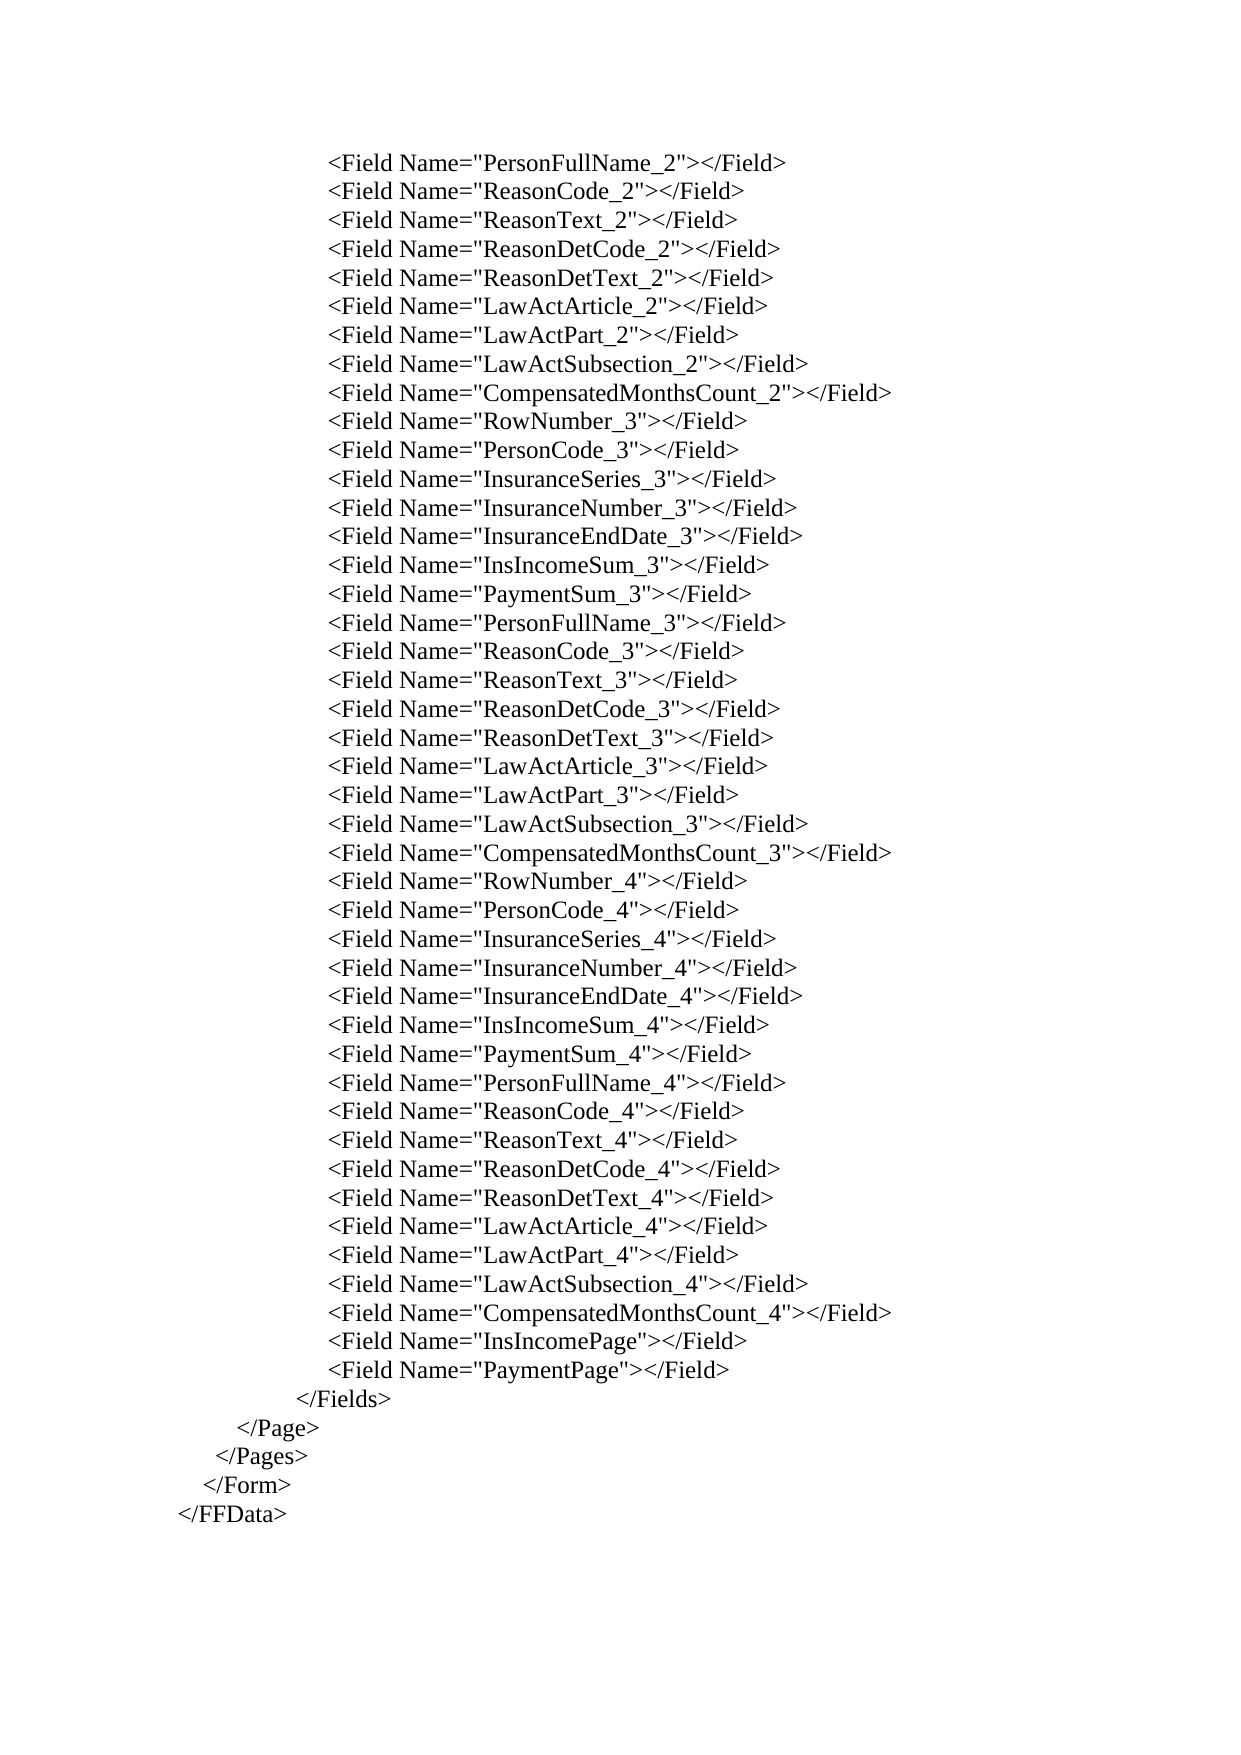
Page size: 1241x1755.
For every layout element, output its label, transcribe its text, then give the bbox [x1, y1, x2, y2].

text <Field Name="LawActPart_4"></Field> [327, 1240, 1122, 1269]
text <Field Name="ReasonCode_2"></Field> [327, 176, 1122, 205]
text <Field Name="LawActArticle_3"></Field> [327, 751, 1122, 780]
text <Field Name="CompensatedMonthsCount_2"></Field> [327, 378, 1122, 406]
text <Field Name="CompensatedMonthsCount_4"></Field> [327, 1298, 1122, 1326]
text <Field Name="InsIncomePage"></Field> [327, 1326, 1122, 1355]
text <Field Name="PaymentSum_3"></Field> [327, 579, 1122, 608]
text <Field Name="PaymentPage"></Field> [327, 1355, 1122, 1384]
text <Field Name="ReasonText_3"></Field> [327, 665, 1122, 694]
text <Field Name="InsuranceNumber_4"></Field> [327, 953, 1122, 981]
text </FFData> [177, 1499, 1122, 1528]
text <Field Name="ReasonText_4"></Field> [327, 1125, 1122, 1154]
text <Field Name="ReasonCode_3"></Field> [327, 636, 1122, 665]
text </Pages> [177, 1441, 1122, 1470]
text <Field Name="LawActSubsection_3"></Field> [327, 809, 1122, 838]
text <Field Name="PersonFullName_4"></Field> [327, 1068, 1122, 1096]
text <Field Name="ReasonDetText_3"></Field> [327, 723, 1122, 751]
text <Field Name="ReasonDetText_2"></Field> [327, 263, 1122, 291]
text </Form> [177, 1470, 1122, 1499]
text <Field Name="LawActArticle_4"></Field> [327, 1211, 1122, 1240]
text <Field Name="InsuranceNumber_3"></Field> [327, 493, 1122, 521]
text <Field Name="LawActArticle_2"></Field> [327, 291, 1122, 320]
text <Field Name="PersonCode_3"></Field> [327, 435, 1122, 464]
text <Field Name="LawActSubsection_2"></Field> [327, 349, 1122, 378]
text <Field Name="ReasonDetText_4"></Field> [327, 1183, 1122, 1211]
text </Page> [177, 1413, 1122, 1441]
text <Field Name="InsuranceEndDate_4"></Field> [327, 981, 1122, 1010]
text <Field Name="RowNumber_4"></Field> [327, 866, 1122, 895]
text <Field Name="PersonFullName_2"></Field> [327, 148, 1122, 176]
text <Field Name="InsIncomeSum_3"></Field> [327, 550, 1122, 579]
text <Field Name="ReasonDetCode_2"></Field> [327, 234, 1122, 263]
text <Field Name="ReasonDetCode_3"></Field> [327, 694, 1122, 723]
text <Field Name="CompensatedMonthsCount_3"></Field> [327, 838, 1122, 866]
text <Field Name="PersonCode_4"></Field> [327, 895, 1122, 924]
text <Field Name="InsuranceEndDate_3"></Field> [327, 521, 1122, 550]
text <Field Name="LawActSubsection_4"></Field> [327, 1269, 1122, 1298]
text <Field Name="InsuranceSeries_4"></Field> [327, 924, 1122, 953]
text <Field Name="InsuranceSeries_3"></Field> [327, 464, 1122, 493]
text <Field Name="LawActPart_2"></Field> [327, 320, 1122, 349]
text <Field Name="InsIncomeSum_4"></Field> [327, 1010, 1122, 1039]
text <Field Name="PersonFullName_3"></Field> [327, 608, 1122, 636]
text <Field Name="RowNumber_3"></Field> [327, 406, 1122, 435]
text <Field Name="PaymentSum_4"></Field> [327, 1039, 1122, 1068]
text </Fields> [177, 1384, 1122, 1413]
text <Field Name="ReasonText_2"></Field> [327, 205, 1122, 234]
text <Field Name="ReasonCode_4"></Field> [327, 1096, 1122, 1125]
text <Field Name="LawActPart_3"></Field> [327, 780, 1122, 809]
text <Field Name="ReasonDetCode_4"></Field> [327, 1154, 1122, 1183]
